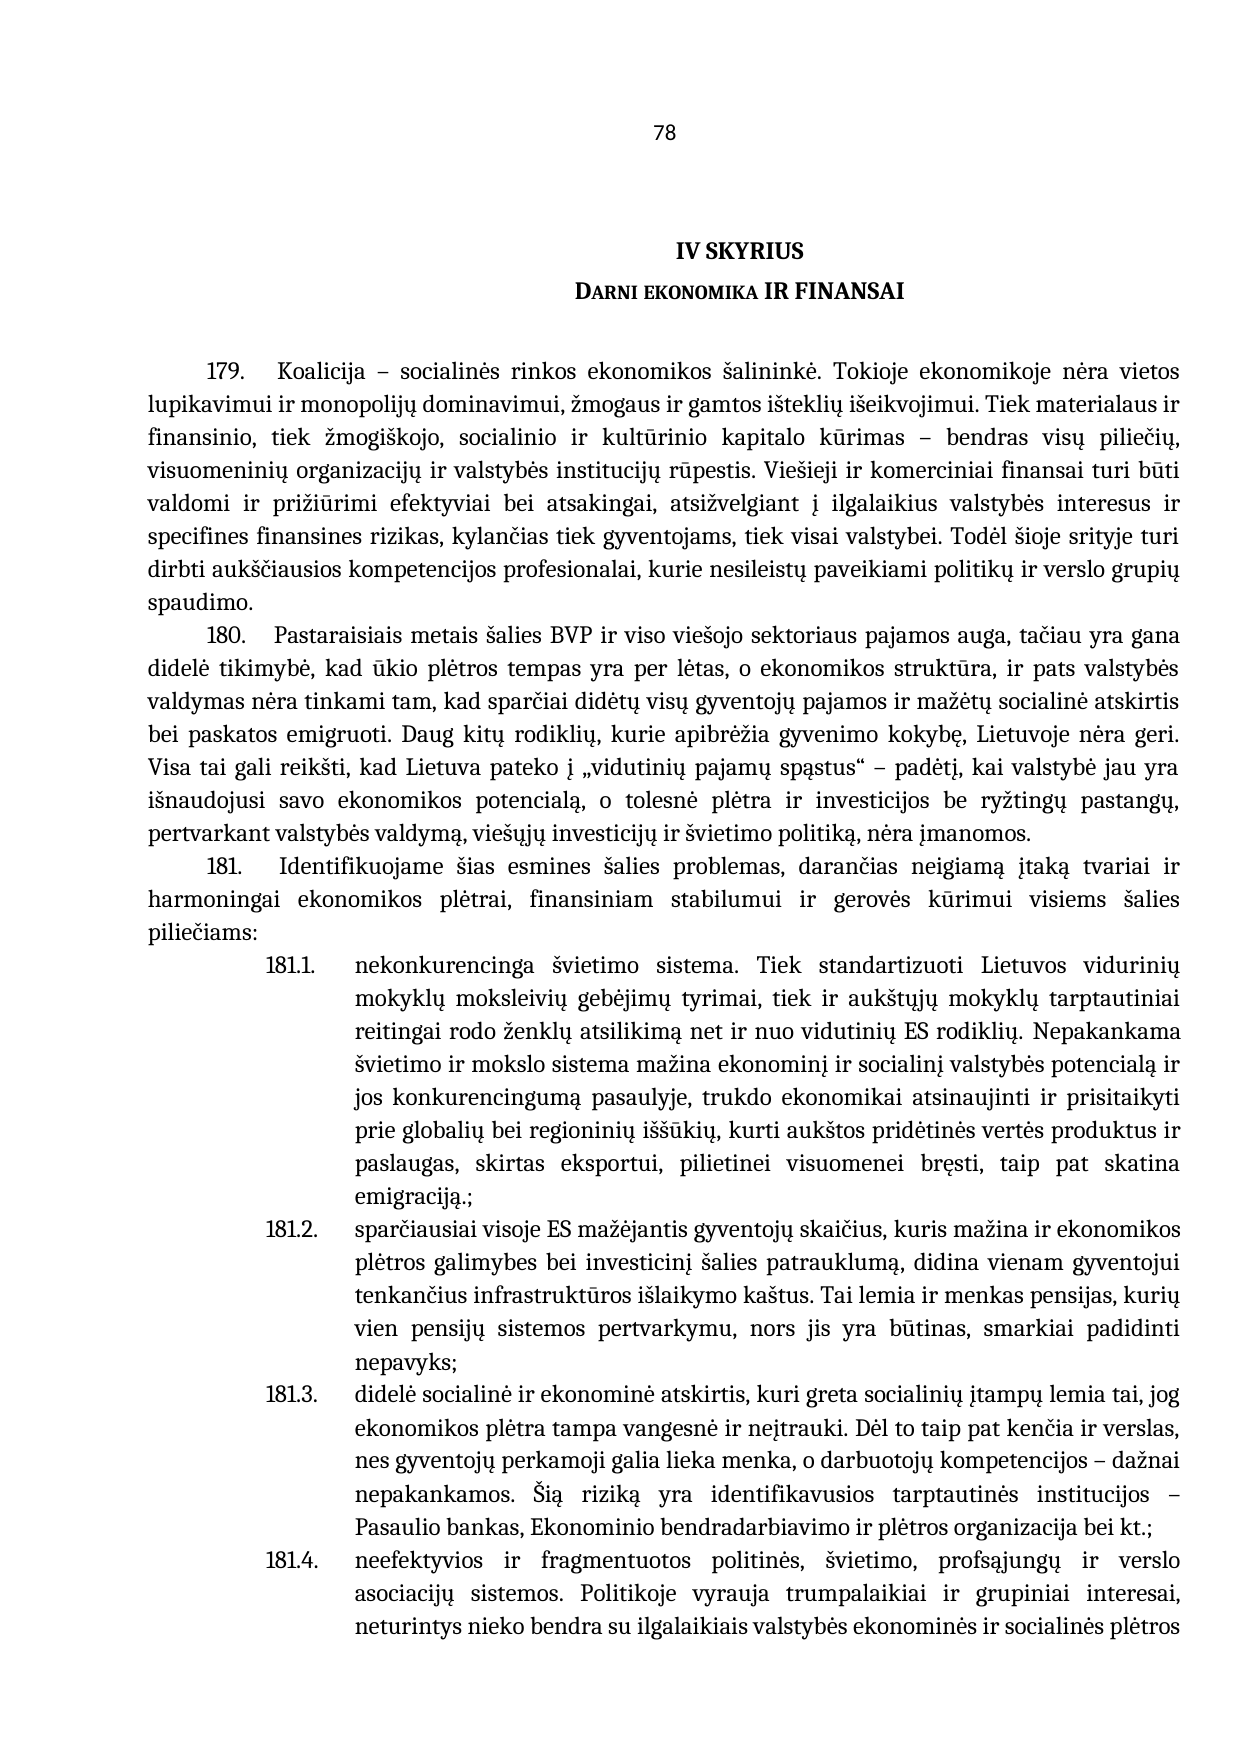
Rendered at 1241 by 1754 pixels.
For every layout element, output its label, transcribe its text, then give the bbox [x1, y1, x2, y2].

text IV SKYRIUS [223, 237, 1181, 265]
text 181.3. didelė socialinė ir ekonominė atskirtis, kuri greta socialinių įtampų lemia tai, jog ekonomikos plėtra tampa vangesnė ir neįtrauki. Dėl to taip pat kenčia ir verslas, nes gyventojų perkamoji galia lieka menka, o darbuotojų kompetencijos – dažnai nepakankamos. Šią riziką yra identifikavusios tarptautinės institucijos – Pasaulio bankas, Ekonominio bendradarbiavimo ir plėtros organizacija bei kt.; [266, 1380, 1181, 1541]
text 181.1. nekonkurencinga švietimo sistema. Tiek standartizuoti Lietuvos vidurinių mokyklų moksleivių gebėjimų tyrimai, tiek ir aukštųjų mokyklų tarptautiniai reitingai rodo ženklų atsilikimą net ir nuo vidutinių ES rodiklių. Nepakankama švietimo ir mokslo sistema mažina ekonominį ir socialinį valstybės potencialą ir jos konkurencingumą pasaulyje, trukdo ekonomikai atsinaujinti ir prisitaikyti prie globalių bei regioninių iššūkių, kurti aukštos pridėtinės vertės produktus ir paslaugas, skirtas eksportui, pilietinei visuomenei bręsti, taip pat skatina emigraciją.; [266, 951, 1181, 1211]
text Darni ekonomika IR FINANSAI [223, 277, 1181, 306]
text 179. Koalicija – socialinės rinkos ekonomikos šalininkė. Tokioje ekonomikoje nėra vietos lupikavimui ir monopolijų dominavimui, žmogaus ir gamtos išteklių išeikvojimui. Tiek materialaus ir finansinio, tiek žmogiškojo, socialinio ir kultūrinio kapitalo kūrimas – bendras visų piliečių, visuomeninių organizacijų ir valstybės institucijų rūpestis. Viešieji ir komerciniai finansai turi būti valdomi ir prižiūrimi efektyviai bei atsakingai, atsižvelgiant į ilgalaikius valstybės interesus ir specifines finansines rizikas, kylančias tiek gyventojams, tiek visai valstybei. Todėl šioje srityje turi dirbti aukščiausios kompetencijos profesionalai, kurie nesileistų paveikiami politikų ir verslo grupių spaudimo. [148, 357, 1181, 617]
text 180. Pastaraisiais metais šalies BVP ir viso viešojo sektoriaus pajamos auga, tačiau yra gana didelė tikimybė, kad ūkio plėtros tempas yra per lėtas, o ekonomikos struktūra, ir pats valstybės valdymas nėra tinkami tam, kad sparčiai didėtų visų gyventojų pajamos ir mažėtų socialinė atskirtis bei paskatos emigruoti. Daug kitų rodiklių, kurie apibrėžia gyvenimo kokybę, Lietuvoje nėra geri. Visa tai gali reikšti, kad Lietuva pateko į „vidutinių pajamų spąstus“ – padėtį, kai valstybė jau yra išnaudojusi savo ekonomikos potencialą, o tolesnė plėtra ir investicijos be ryžtingų pastangų, pertvarkant valstybės valdymą, viešųjų investicijų ir švietimo politiką, nėra įmanomos. [148, 621, 1181, 848]
text 181. Identifikuojame šias esmines šalies problemas, darančias neigiamą įtaką tvariai ir harmoningai ekonomikos plėtrai, finansiniam stabilumui ir gerovės kūrimui visiems šalies piliečiams: [148, 852, 1181, 947]
text 181.2. sparčiausiai visoje ES mažėjantis gyventojų skaičius, kuris mažina ir ekonomikos plėtros galimybes bei investicinį šalies patrauklumą, didina vienam gyventojui tenkančius infrastruktūros išlaikymo kaštus. Tai lemia ir menkas pensijas, kurių vien pensijų sistemos pertvarkymu, nors jis yra būtinas, smarkiai padidinti nepavyks; [266, 1215, 1181, 1376]
text 181.4. neefektyvios ir fragmentuotos politinės, švietimo, profsąjungų ir verslo asociacijų sistemos. Politikoje vyrauja trumpalaikiai ir grupiniai interesai, neturintys nieko bendra su ilgalaikiais valstybės ekonominės ir socialinės plėtros [266, 1546, 1181, 1640]
